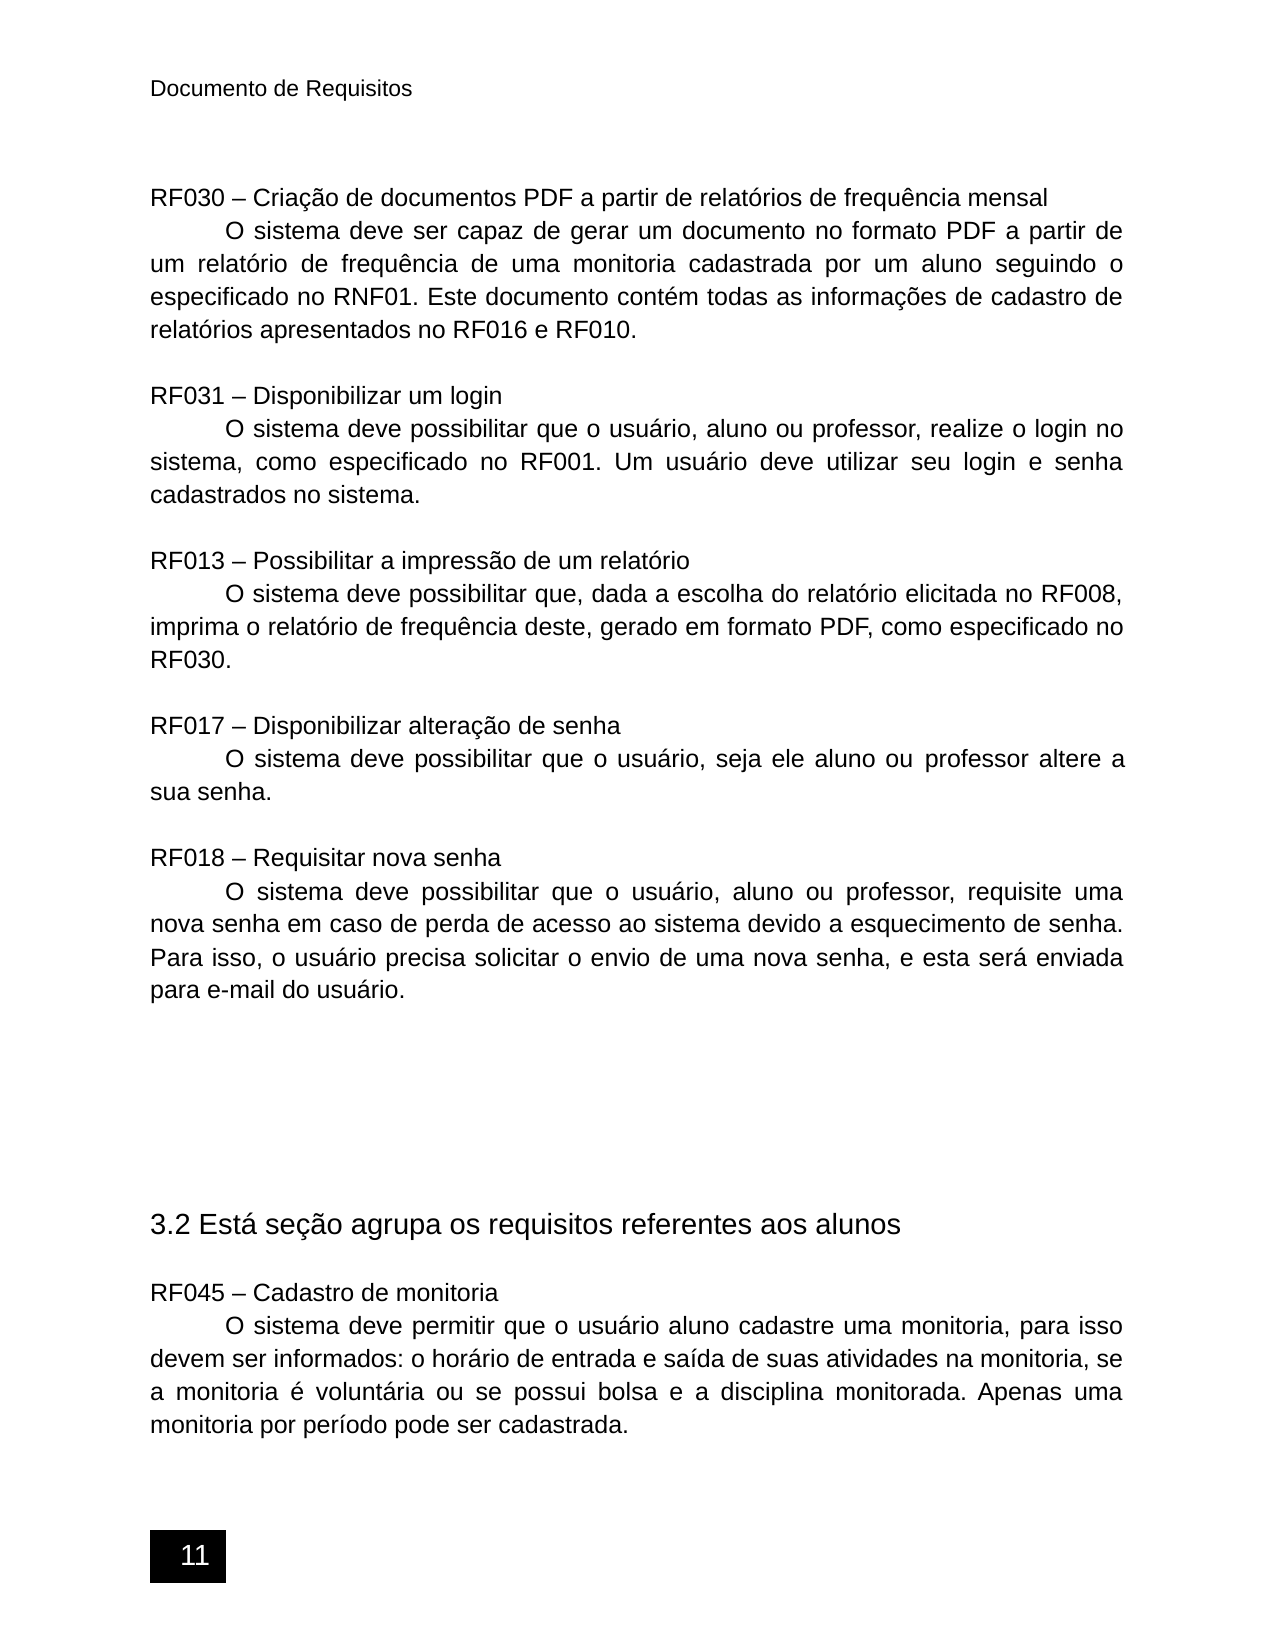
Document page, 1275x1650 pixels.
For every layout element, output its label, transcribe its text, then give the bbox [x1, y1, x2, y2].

text O sistema deve possibilitar que o usuário, aluno ou professor, requisite uma nova senha em caso de perda de acesso ao sistema devido a esquecimento de senha. Para isso, o usuário precisa solicitar o envio de uma nova senha, e esta será enviada para e-mail do usuário. [150, 876, 1125, 1004]
text RF031 – Disponibilizar um login [150, 381, 1125, 410]
text O sistema deve possibilitar que, dada a escolha do relatório elicitada no RF008, imprima o relatório de frequência deste, gerado em formato PDF, como especificado no RF030. [150, 579, 1125, 674]
text RF045 – Cadastro de monitoria [150, 1278, 1125, 1307]
text O sistema deve ser capaz de gerar um documento no formato PDF a partir de um relatório de frequência de uma monitoria cadastrada por um aluno seguindo o especificado no RNF01. Este documento contém todas as informações de cadastro de relatórios apresentados no RF016 e RF010. [150, 216, 1125, 344]
text O sistema deve possibilitar que o usuário, aluno ou professor, realize o login no sistema, como especificado no RF001. Um usuário deve utilizar seu login e senha cadastrados no sistema. [150, 414, 1125, 509]
text 3.2 Está seção agrupa os requisitos referentes aos alunos [150, 1207, 1125, 1240]
text O sistema deve possibilitar que o usuário, seja ele aluno ou professor altere a sua senha. [150, 744, 1125, 806]
text RF017 – Disponibilizar alteração de senha [150, 711, 1125, 740]
text RF018 – Requisitar nova senha [150, 843, 1125, 872]
text RF030 – Criação de documentos PDF a partir de relatórios de frequência mensal [150, 183, 1125, 212]
text RF013 – Possibilitar a impressão de um relatório [150, 546, 1125, 575]
text O sistema deve permitir que o usuário aluno cadastre uma monitoria, para isso devem ser informados: o horário de entrada e saída de suas atividades na monitoria, se a monitoria é voluntária ou se possui bolsa e a disciplina monitorada. Apenas uma monitoria por período pode ser cadastrada. [150, 1311, 1125, 1439]
